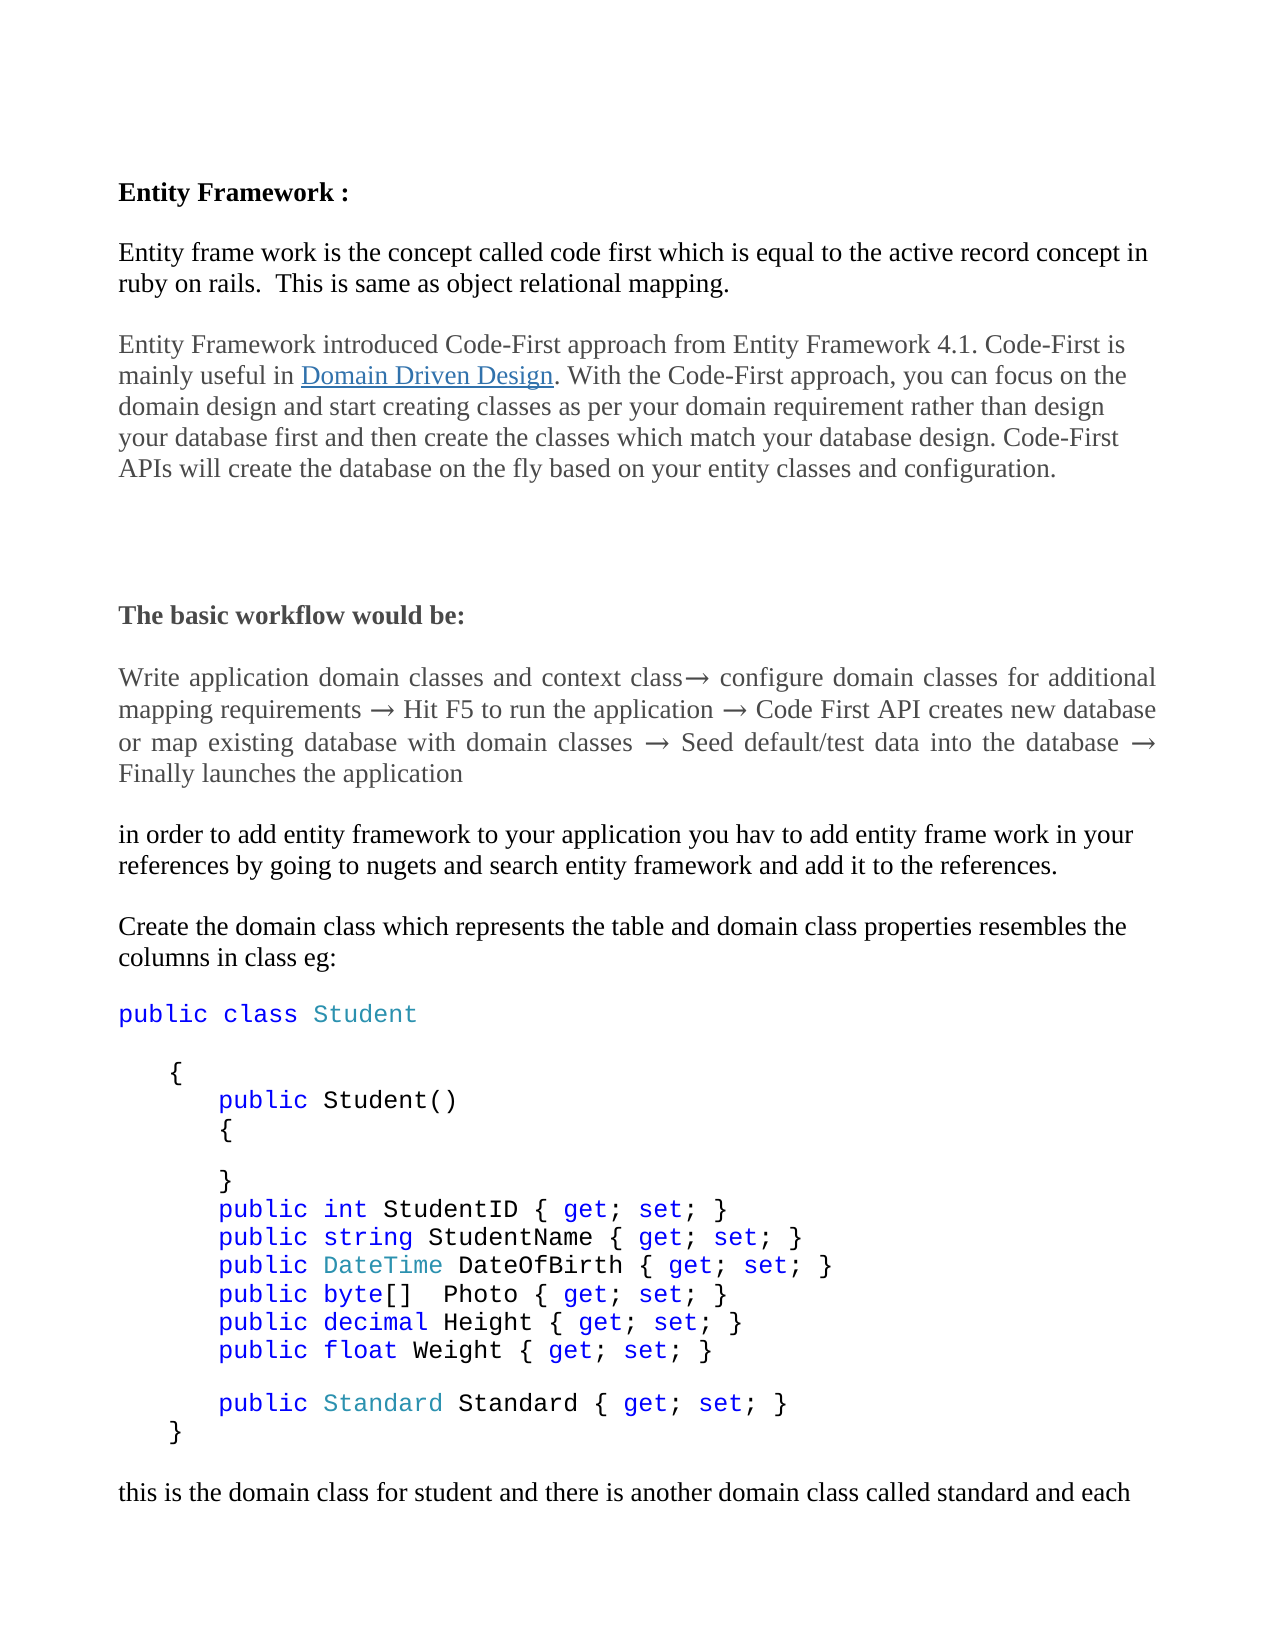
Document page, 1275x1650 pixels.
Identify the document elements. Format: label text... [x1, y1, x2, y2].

text Write application domain classes and context class→ configure domain classes for additional mapping requirements → Hit F5 to run the application → Code First API creates new database or map existing database with domain classes → Seed default/test data into the database → Finally launches the application [118, 659, 1157, 789]
text { [118, 1059, 1157, 1088]
text Create the domain class which represents the table and domain class properties resembles the columns in class eg: [118, 910, 1157, 972]
text public string StudentName { get; set; } [118, 1225, 1157, 1253]
text public Standard Standard { get; set; } [118, 1390, 1157, 1418]
text public decimal Height { get; set; } [118, 1310, 1157, 1338]
text public float Weight { get; set; } [118, 1338, 1157, 1366]
text public int StudentID { get; set; } [118, 1196, 1157, 1225]
text public DateTime DateOfBirth { get; set; } [118, 1253, 1157, 1281]
text public Student() [118, 1088, 1157, 1116]
text in order to add entity framework to your application you hav to add entity frame work in your references by going to nugets and search entity framework and add it to the references. [118, 818, 1157, 880]
text public class Student [118, 1002, 1157, 1030]
text } [118, 1168, 1157, 1196]
text The basic workflow would be: [118, 599, 1157, 630]
text public byte[] Photo { get; set; } [118, 1281, 1157, 1310]
text this is the domain class for student and there is another domain class called standard and each [118, 1476, 1157, 1507]
text Entity frame work is the concept called code first which is equal to the active record concept in ruby on rails. This is same as object relational mapping. [118, 236, 1157, 298]
text Entity Framework : [118, 176, 1157, 207]
text Entity Framework introduced Code-First approach from Entity Framework 4.1. Code-First is mainly useful in Domain Driven Design. With the Code-First approach, you can focus on the domain design and start creating classes as per your domain requirement rather than design your database first and then create the classes which match your database design. Code-First APIs will create the database on the fly based on your entity classes and configuration. [118, 328, 1157, 484]
text { [118, 1116, 1157, 1144]
text } [118, 1418, 1157, 1447]
